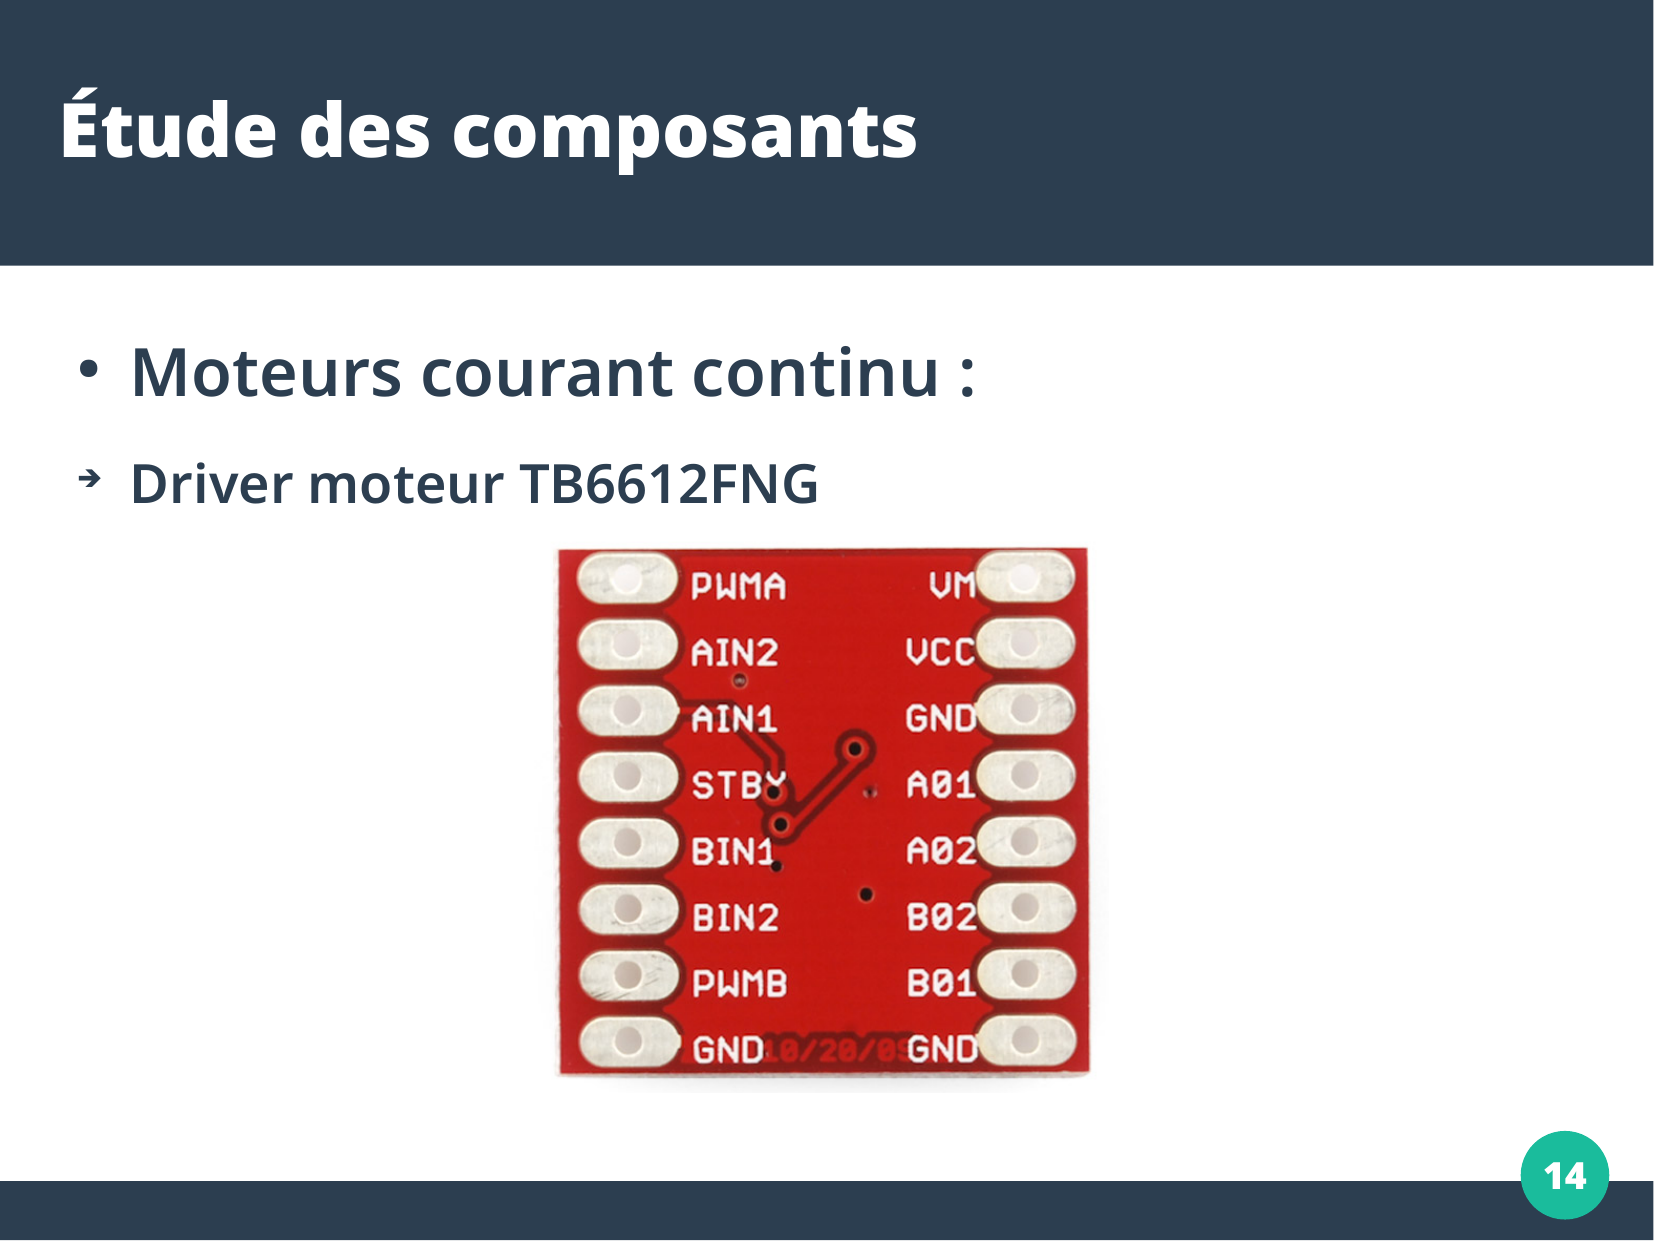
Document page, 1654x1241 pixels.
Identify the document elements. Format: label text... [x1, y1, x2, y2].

picture [531, 528, 1109, 1093]
list Moteurs courant continu : Driver moteur TB6612FNG [59, 324, 1595, 1152]
title Étude des composants [59, 49, 1595, 207]
